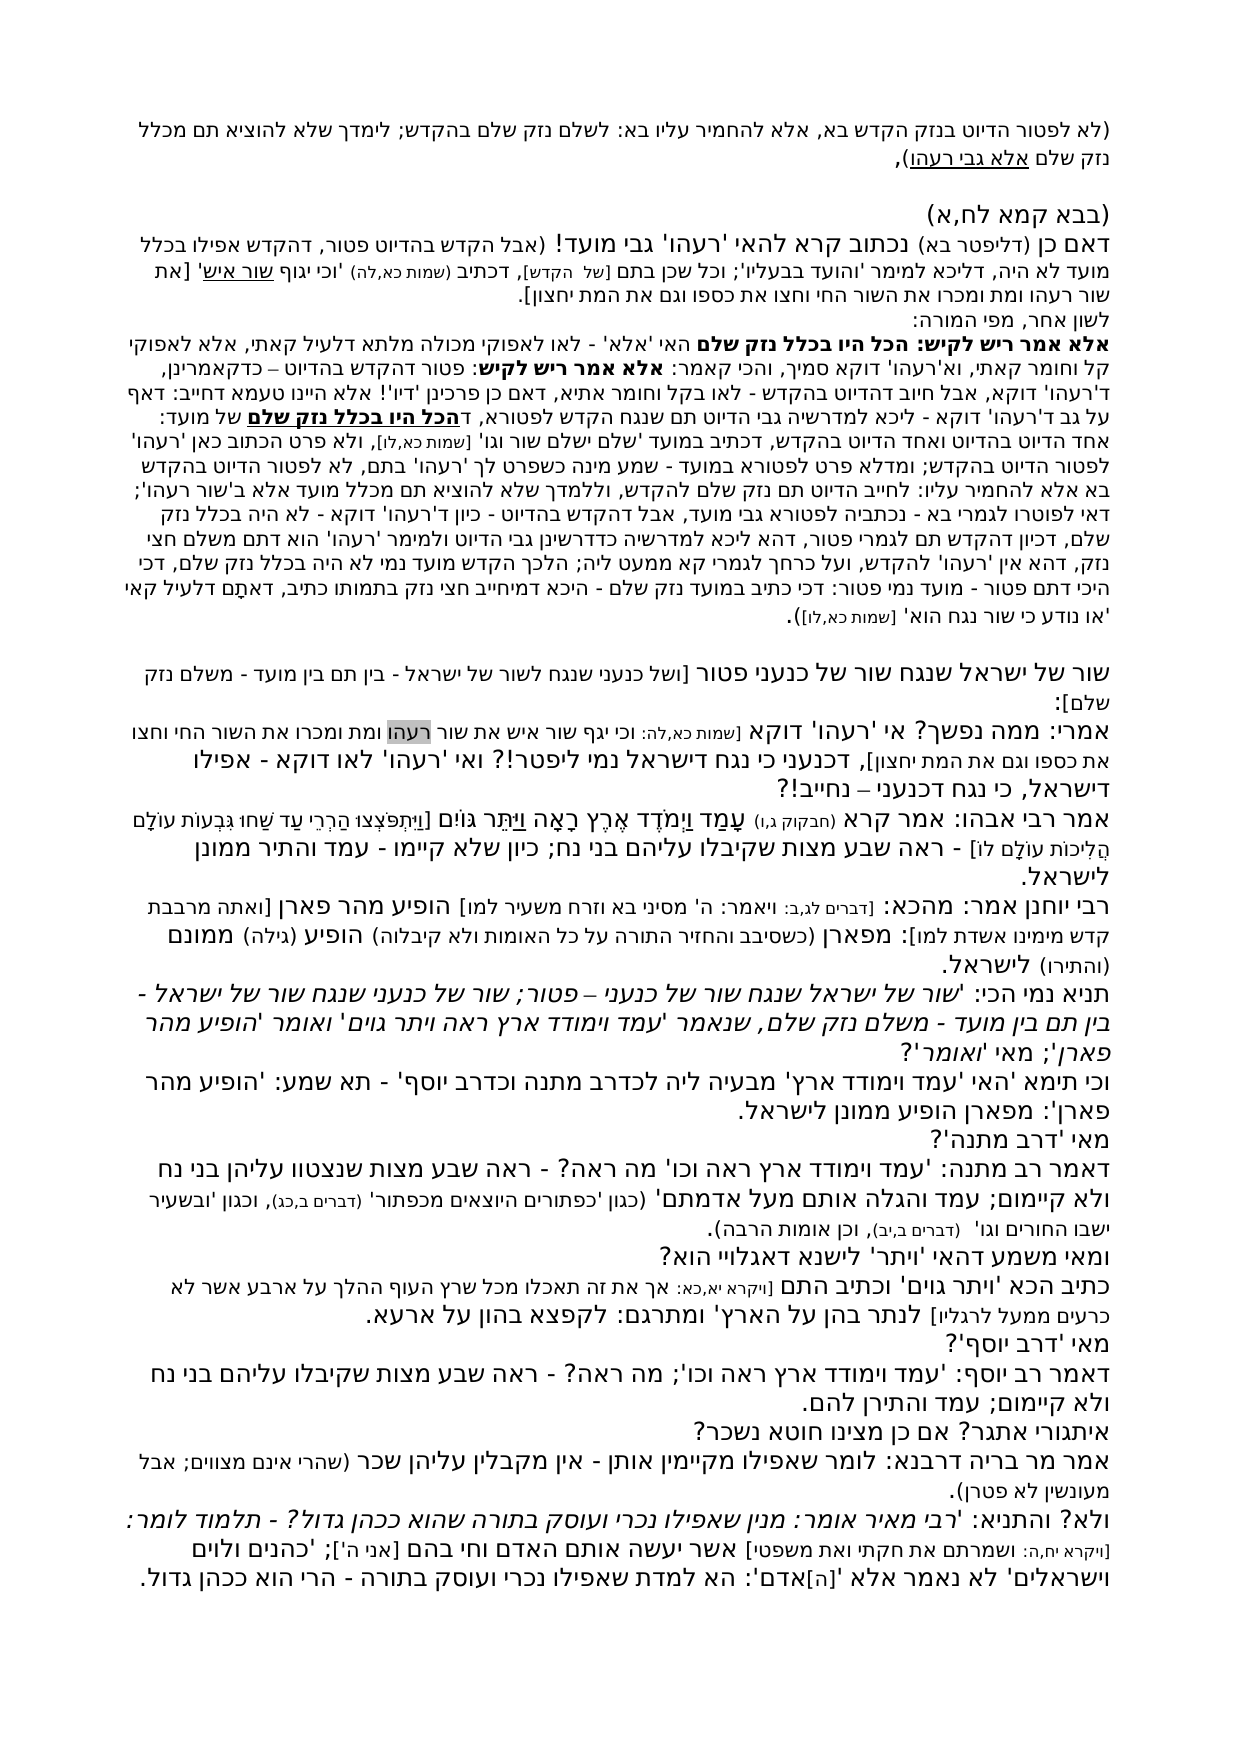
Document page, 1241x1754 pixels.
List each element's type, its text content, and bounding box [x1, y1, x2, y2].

text דאמר רב יוסף: 'עמד וימודד ארץ ראה וכו'; מה ראה? - ראה שבע מצות שקיבלו עליהם בני נח ולא קיימום; עמד והתירן להם. [118, 1359, 1110, 1417]
text אלא אמר ריש לקיש: הכל היו בכלל נזק שלם האי 'אלא' - לאו לאפוקי מכולה מלתא דלעיל קאתי, אלא לאפוקי קל וחומר קאתי, וא'רעהו' דוקא סמיך, והכי קאמר: אלא אמר ריש לקיש: פטור דהקדש בהדיוט – כדקאמרינן, ד'רעהו' דוקא, אבל חיוב דהדיוט בהקדש - לאו בקל וחומר אתיא, דאם כן פרכינן 'דיו'! אלא היינו טעמא דחייב: דאף על גב ד'רעהו' דוקא - ליכא למדרשיה גבי הדיוט תם שנגח הקדש לפטורא, דהכל היו בכלל נזק שלם של מועד: אחד הדיוט בהדיוט ואחד הדיוט בהקדש, דכתיב במועד 'שלם ישלם שור וגו' [שמות כא,לו], ולא פרט הכתוב כאן 'רעהו' לפטור הדיוט בהקדש; ומדלא פרט לפטורא במועד - שמע מינה כשפרט לך 'רעהו' בתם, לא לפטור הדיוט בהקדש בא אלא להחמיר עליו: לחייב הדיוט תם נזק שלם להקדש, וללמדך שלא להוציא תם מכלל מועד אלא ב'שור רעהו'; דאי לפוטרו לגמרי בא - נכתביה לפטורא גבי מועד, אבל דהקדש בהדיוט - כיון ד'רעהו' דוקא - לא היה בכלל נזק שלם, דכיון דהקדש תם לגמרי פטור, דהא ליכא למדרשיה כדדרשינן גבי הדיוט ולמימר 'רעהו' הוא דתם משלם חצי נזק, דהא אין 'רעהו' להקדש, ועל כרחך לגמרי קא ממעט ליה; הלכך הקדש מועד נמי לא היה בכלל נזק שלם, דכי היכי דתם פטור - מועד נמי פטור: דכי כתיב במועד נזק שלם - היכא דמיחייב חצי נזק בתמותו כתיב, דאתָם דלעיל קאי 'או נודע כי שור נגח הוא' [שמות כא,לו]). [118, 332, 1110, 629]
text ומאי משמע דהאי 'ויתר' לישנא דאגלויי הוא? [118, 1242, 1110, 1271]
text אמרי: ממה נפשך? אי 'רעהו' דוקא [שמות כא,לה: וכי יגף שור איש את שור רעהו ומת ומכרו את השור החי וחצו את כספו וגם את המת יחצון], דכנעני כי נגח דישראל נמי ליפטר!? ואי 'רעהו' לאו דוקא - אפילו דישראל, כי נגח דכנעני – נחייב!? [118, 716, 1110, 804]
text כתיב הכא 'ויתר גוים' וכתיב התם [ויקרא יא,כא: אך את זה תאכלו מכל שרץ העוף ההלך על ארבע אשר לא כרעים ממעל לרגליו] לנתר בהן על הארץ' ומתרגם: לקפצא בהון על ארעא. [118, 1271, 1110, 1330]
text רבי יוחנן אמר: מהכא: [דברים לג,ב: ויאמר: ה' מסיני בא וזרח משעיר למו] הופיע מהר פארן [ואתה מרבבת קדש מימינו אשדת למו]: מפארן (כשסיבב והחזיר התורה על כל האומות ולא קיבלוה) הופיע (גילה) ממונם (והתירו) לישראל. [118, 891, 1110, 979]
text תניא נמי הכי: 'שור של ישראל שנגח שור של כנעני – פטור; שור של כנעני שנגח שור של ישראל - בין תם בין מועד - משלם נזק שלם, שנאמר 'עמד וימודד ארץ ראה ויתר גוים' ואומר 'הופיע מהר פארן'; מאי 'ואומר'? [118, 979, 1110, 1067]
text אמר רבי אבהו: אמר קרא (חבקוק ג,ו) עָמַד וַיְמֹדֶד אֶרֶץ רָאָה וַיַּתֵּר גּוֹיִם [וַיִּתְפֹּצְצוּ הַרְרֵי עַד שַׁחוּ גִּבְעוֹת עוֹלָם הֲלִיכוֹת עוֹלָם לוֹ] - ראה שבע מצות שקיבלו עליהם בני נח; כיון שלא קיימו - עמד והתיר ממונן לישראל. [118, 804, 1110, 891]
text (בבא קמא לח,א) [118, 200, 1110, 229]
text (לא לפטור הדיוט בנזק הקדש בא, אלא להחמיר עליו בא: לשלם נזק שלם בהקדש; לימדך שלא להוציא תם מכלל נזק שלם אלא גבי רעהו), [118, 118, 1110, 172]
text ולא? והתניא: 'רבי מאיר אומר: מנין שאפילו נכרי ועוסק בתורה שהוא ככהן גדול? - תלמוד לומר: [ויקרא יח,ה: ושמרתם את חקתי ואת משפטי] אשר יעשה אותם האדם וחי בהם [אני ה']; 'כהנים ולוים וישראלים' לא נאמר אלא '[ה]אדם': הא למדת שאפילו נכרי ועוסק בתורה - הרי הוא ככהן גדול. [118, 1505, 1110, 1592]
text שור של ישראל שנגח שור של כנעני פטור [ושל כנעני שנגח לשור של ישראל - בין תם בין מועד - משלם נזק שלם]: [118, 658, 1110, 716]
text דאם כן (דליפטר בא) נכתוב קרא להאי 'רעהו' גבי מועד! (אבל הקדש בהדיוט פטור, דהקדש אפילו בכלל מועד לא היה, דליכא למימר 'והועד בבעליו'; וכל שכן בתם [של הקדש], דכתיב (שמות כא,לה) 'וכי יגוף שור איש' [את שור רעהו ומת ומכרו את השור החי וחצו את כספו וגם את המת יחצון]. [118, 229, 1110, 308]
text וכי תימא 'האי 'עמד וימודד ארץ' מבעיה ליה לכדרב מתנה וכדרב יוסף' - תא שמע: 'הופיע מהר פארן': מפארן הופיע ממונן לישראל. [118, 1067, 1110, 1125]
text איתגורי אתגר? אם כן מצינו חוטא נשכר? [118, 1417, 1110, 1446]
text אמר מר בריה דרבנא: לומר שאפילו מקיימין אותן - אין מקבלין עליהן שכר (שהרי אינם מצווים; אבל מעונשין לא פטרן). [118, 1446, 1110, 1505]
text מאי 'דרב יוסף'? [118, 1330, 1110, 1359]
text לשון אחר, מפי המורה: [118, 308, 1110, 332]
text מאי 'דרב מתנה'? [118, 1125, 1110, 1154]
text דאמר רב מתנה: 'עמד וימודד ארץ ראה וכו' מה ראה? - ראה שבע מצות שנצטוו עליהן בני נח ולא קיימום; עמד והגלה אותם מעל אדמתם' (כגון 'כפתורים היוצאים מכפתור' (דברים ב,כג), וכגון 'ובשעיר ישבו החורים וגו' (דברים ב,יב), וכן אומות הרבה). [118, 1154, 1110, 1242]
